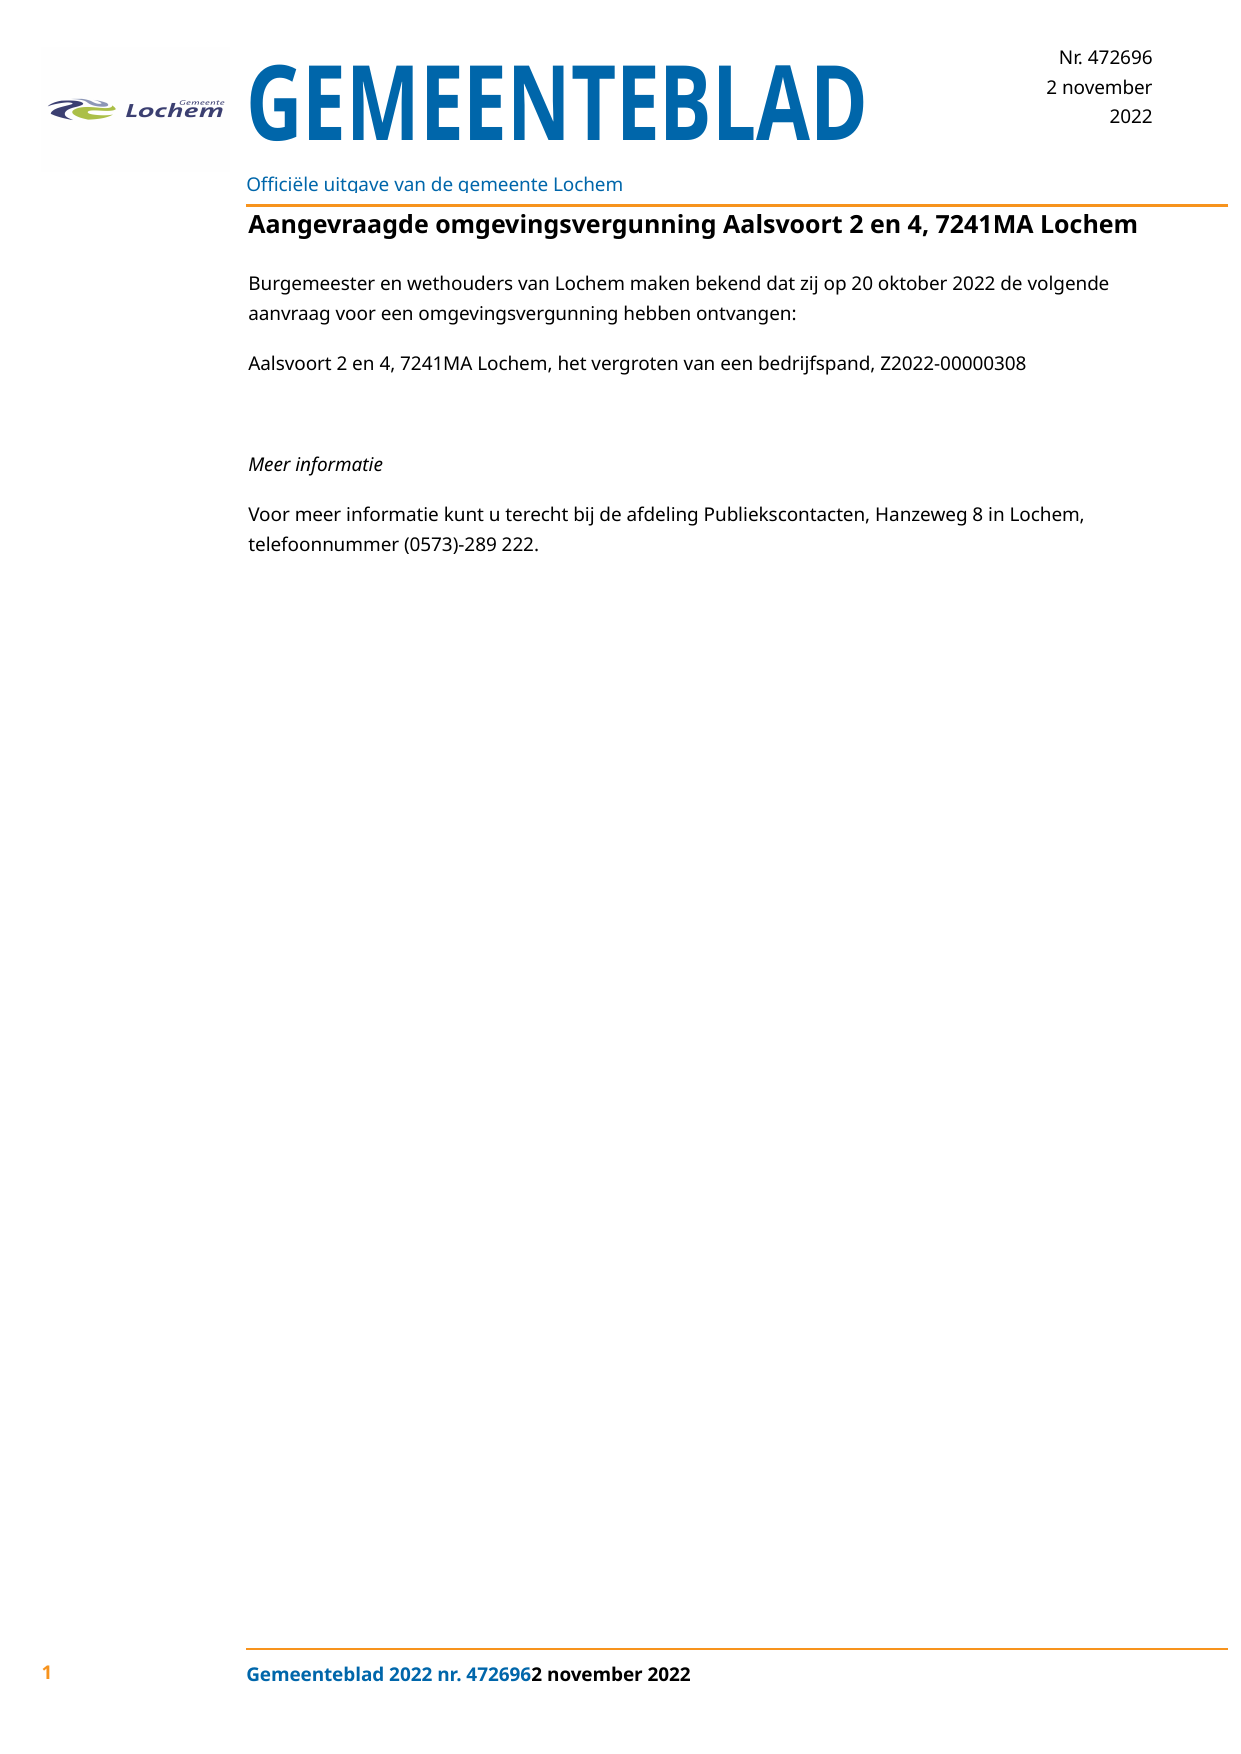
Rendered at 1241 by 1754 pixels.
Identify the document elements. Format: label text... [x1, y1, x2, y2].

text Voor meer informatie kunt u terecht bij de afdeling Publiekscontacten, Hanzeweg 8 in Lochem, telefoonnummer (0573)-289 222. [248, 502, 1152, 557]
text Aalsvoort 2 en 4, 7241MA Lochem, het vergroten van een bedrijfspand, Z2022-00000308 [248, 350, 1152, 376]
text Burgemeester en wethouders van Lochem maken bekend dat zij op 20 oktober 2022 de volgende aanvraag voor een omgevingsvergunning hebben ontvangen: [248, 270, 1152, 326]
text Aangevraagde omgevingsvergunning Aalsvoort 2 en 4, 7241MA Lochem [248, 207, 1152, 241]
text Meer informatie [248, 451, 1152, 477]
picture [41, 47, 231, 172]
